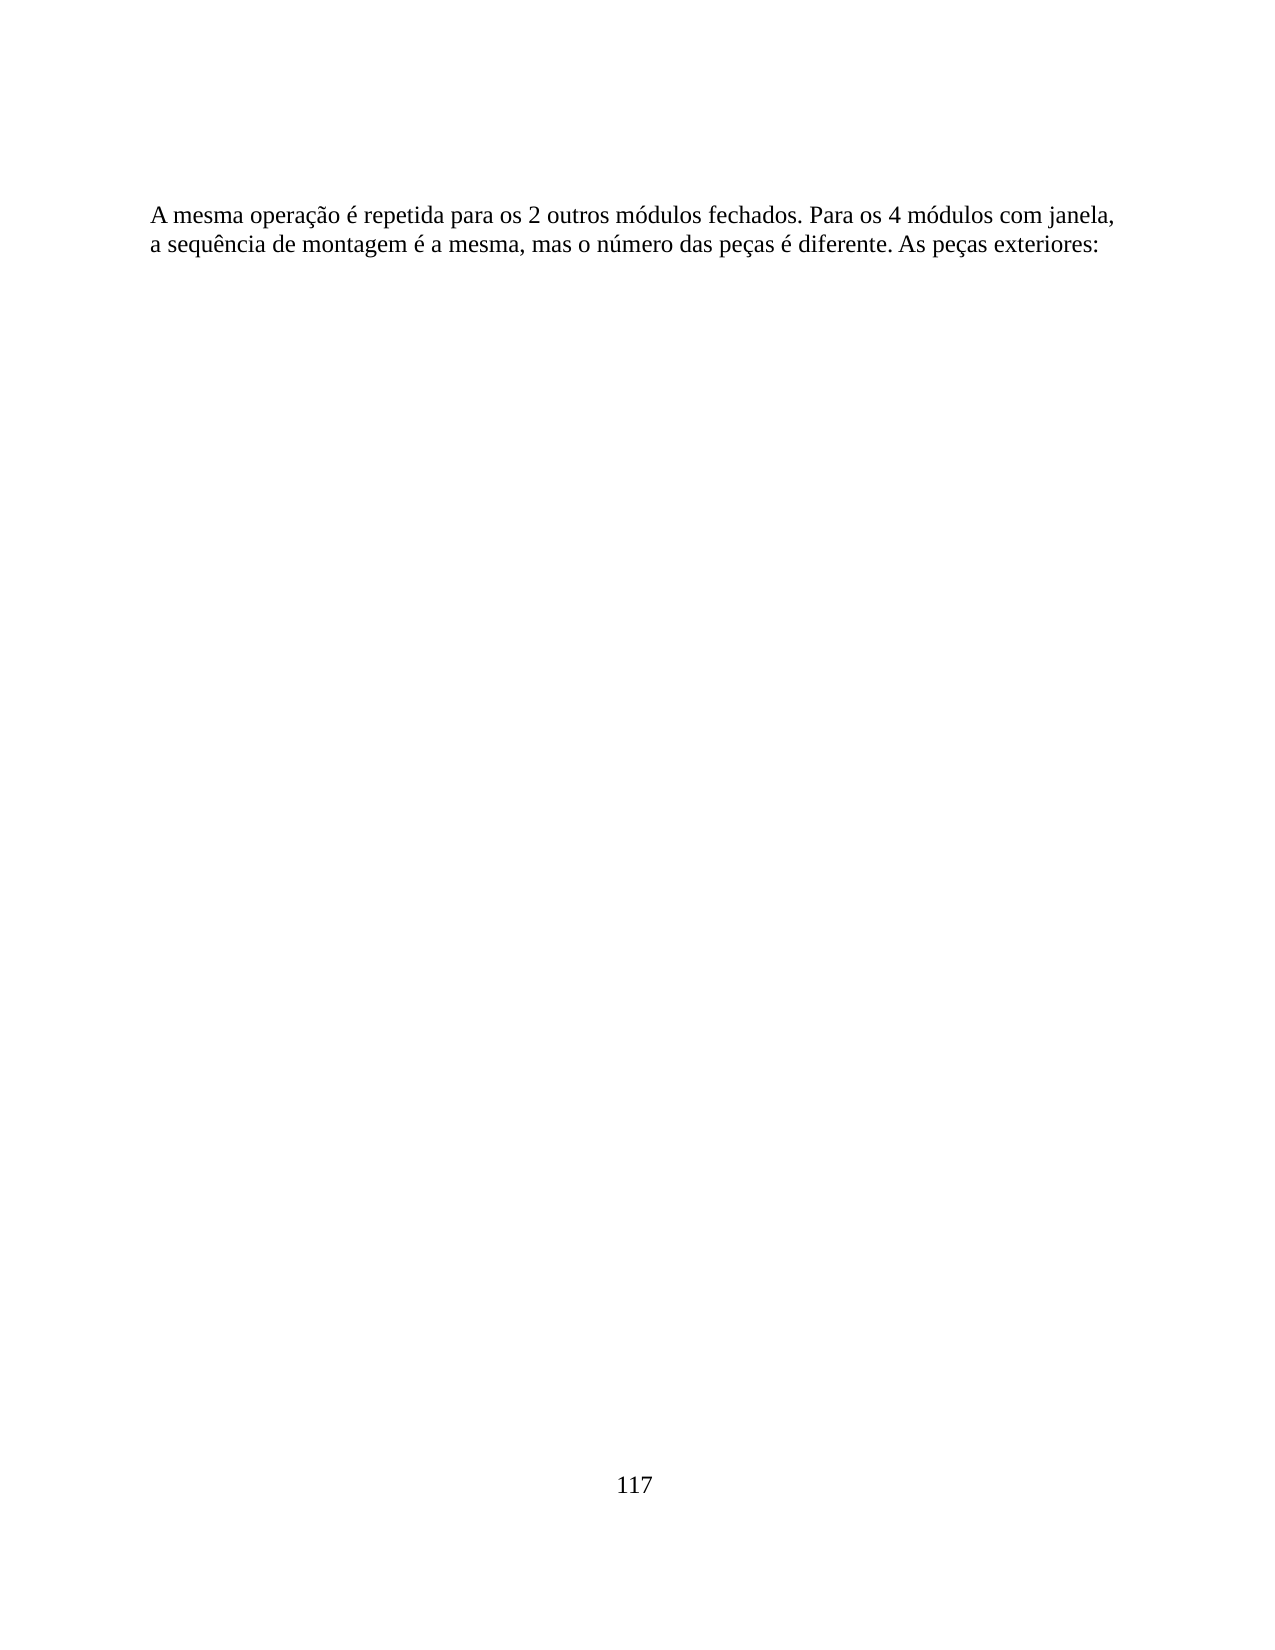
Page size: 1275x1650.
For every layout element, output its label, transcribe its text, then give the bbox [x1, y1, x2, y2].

text A mesma operação é repetida para os 2 outros módulos fechados. Para os 4 módulos com janela, a sequência de montagem é a mesma, mas o número das peças é diferente. As peças exteriores: [150, 200, 1125, 258]
